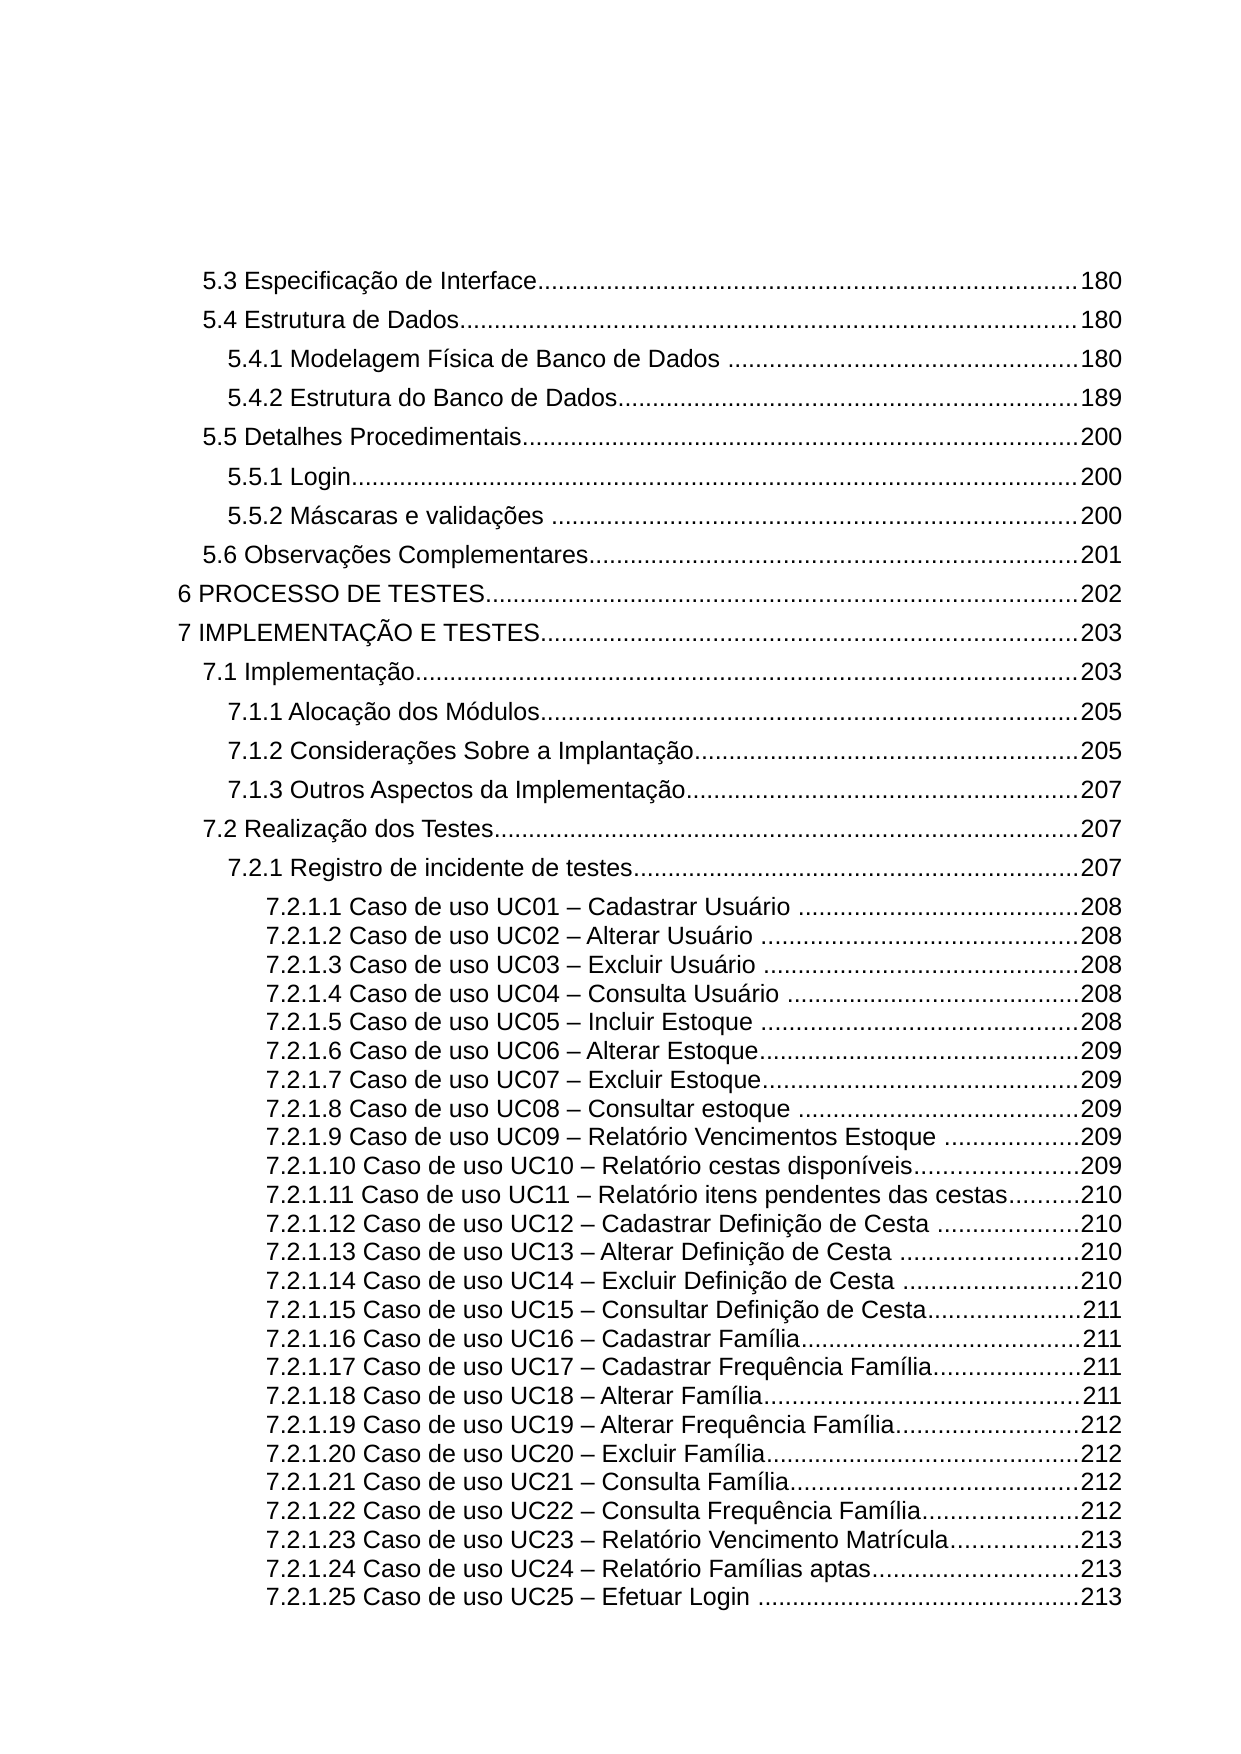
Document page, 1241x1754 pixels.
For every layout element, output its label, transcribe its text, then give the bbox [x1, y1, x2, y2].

text 7.2.1.12 Caso de uso UC12 – Cadastrar Definição de Cesta 210 [266, 1209, 1122, 1237]
text 5.5 Detalhes Procedimentais 200 [202, 422, 1122, 451]
text 7.1.1 Alocação dos Módulos 205 [227, 697, 1122, 725]
text 7.2.1.25 Caso de uso UC25 – Efetuar Login 213 [266, 1582, 1122, 1611]
text 7.2 Realização dos Testes 207 [202, 814, 1122, 843]
text 7.2.1.10 Caso de uso UC10 – Relatório cestas disponíveis 209 [266, 1151, 1122, 1180]
text 5.3 Especificação de Interface 180 [202, 266, 1122, 294]
text 7.2.1.7 Caso de uso UC07 – Excluir Estoque 209 [266, 1065, 1122, 1094]
text 7.2.1.3 Caso de uso UC03 – Excluir Usuário 208 [266, 950, 1122, 979]
text 7.2.1.24 Caso de uso UC24 – Relatório Famílias aptas 213 [266, 1554, 1122, 1582]
text 7.2.1.15 Caso de uso UC15 – Consultar Definição de Cesta 211 [266, 1295, 1122, 1324]
text 7.1.2 Considerações Sobre a Implantação 205 [227, 736, 1122, 764]
text 5.6 Observações Complementares 201 [202, 540, 1122, 569]
text 7.2.1 Registro de incidente de testes 207 [227, 853, 1122, 882]
text 7.2.1.16 Caso de uso UC16 – Cadastrar Família 211 [266, 1324, 1122, 1352]
text 5.4 Estrutura de Dados 180 [202, 305, 1122, 334]
text 7.2.1.14 Caso de uso UC14 – Excluir Definição de Cesta 210 [266, 1266, 1122, 1295]
text 7.2.1.21 Caso de uso UC21 – Consulta Família 212 [266, 1467, 1122, 1496]
text 7.2.1.8 Caso de uso UC08 – Consultar estoque 209 [266, 1094, 1122, 1122]
text 7.2.1.17 Caso de uso UC17 – Cadastrar Frequência Família 211 [266, 1352, 1122, 1381]
text 7.2.1.4 Caso de uso UC04 – Consulta Usuário 208 [266, 979, 1122, 1007]
text 7.2.1.22 Caso de uso UC22 – Consulta Frequência Família 212 [266, 1496, 1122, 1525]
text 7.1 Implementação 203 [202, 657, 1122, 686]
text 7.2.1.23 Caso de uso UC23 – Relatório Vencimento Matrícula 213 [266, 1525, 1122, 1554]
text 6 PROCESSO DE TESTES 202 [177, 579, 1122, 608]
text 7.2.1.1 Caso de uso UC01 – Cadastrar Usuário 208 [266, 892, 1122, 921]
text 7.2.1.19 Caso de uso UC19 – Alterar Frequência Família 212 [266, 1410, 1122, 1439]
text 7 IMPLEMENTAÇÃO E TESTES 203 [177, 618, 1122, 647]
text 5.4.2 Estrutura do Banco de Dados 189 [227, 383, 1122, 412]
text 7.1.3 Outros Aspectos da Implementação 207 [227, 775, 1122, 804]
text 7.2.1.5 Caso de uso UC05 – Incluir Estoque 208 [266, 1007, 1122, 1036]
text 7.2.1.9 Caso de uso UC09 – Relatório Vencimentos Estoque 209 [266, 1122, 1122, 1151]
text 7.2.1.18 Caso de uso UC18 – Alterar Família 211 [266, 1381, 1122, 1410]
text 7.2.1.20 Caso de uso UC20 – Excluir Família 212 [266, 1439, 1122, 1467]
text 5.5.1 Login 200 [227, 462, 1122, 490]
text 7.2.1.6 Caso de uso UC06 – Alterar Estoque 209 [266, 1036, 1122, 1065]
text 7.2.1.2 Caso de uso UC02 – Alterar Usuário 208 [266, 921, 1122, 950]
text 5.5.2 Máscaras e validações 200 [227, 501, 1122, 529]
text 7.2.1.11 Caso de uso UC11 – Relatório itens pendentes das cestas 210 [266, 1180, 1122, 1209]
text 5.4.1 Modelagem Física de Banco de Dados 180 [227, 344, 1122, 373]
text 7.2.1.13 Caso de uso UC13 – Alterar Definição de Cesta 210 [266, 1237, 1122, 1266]
